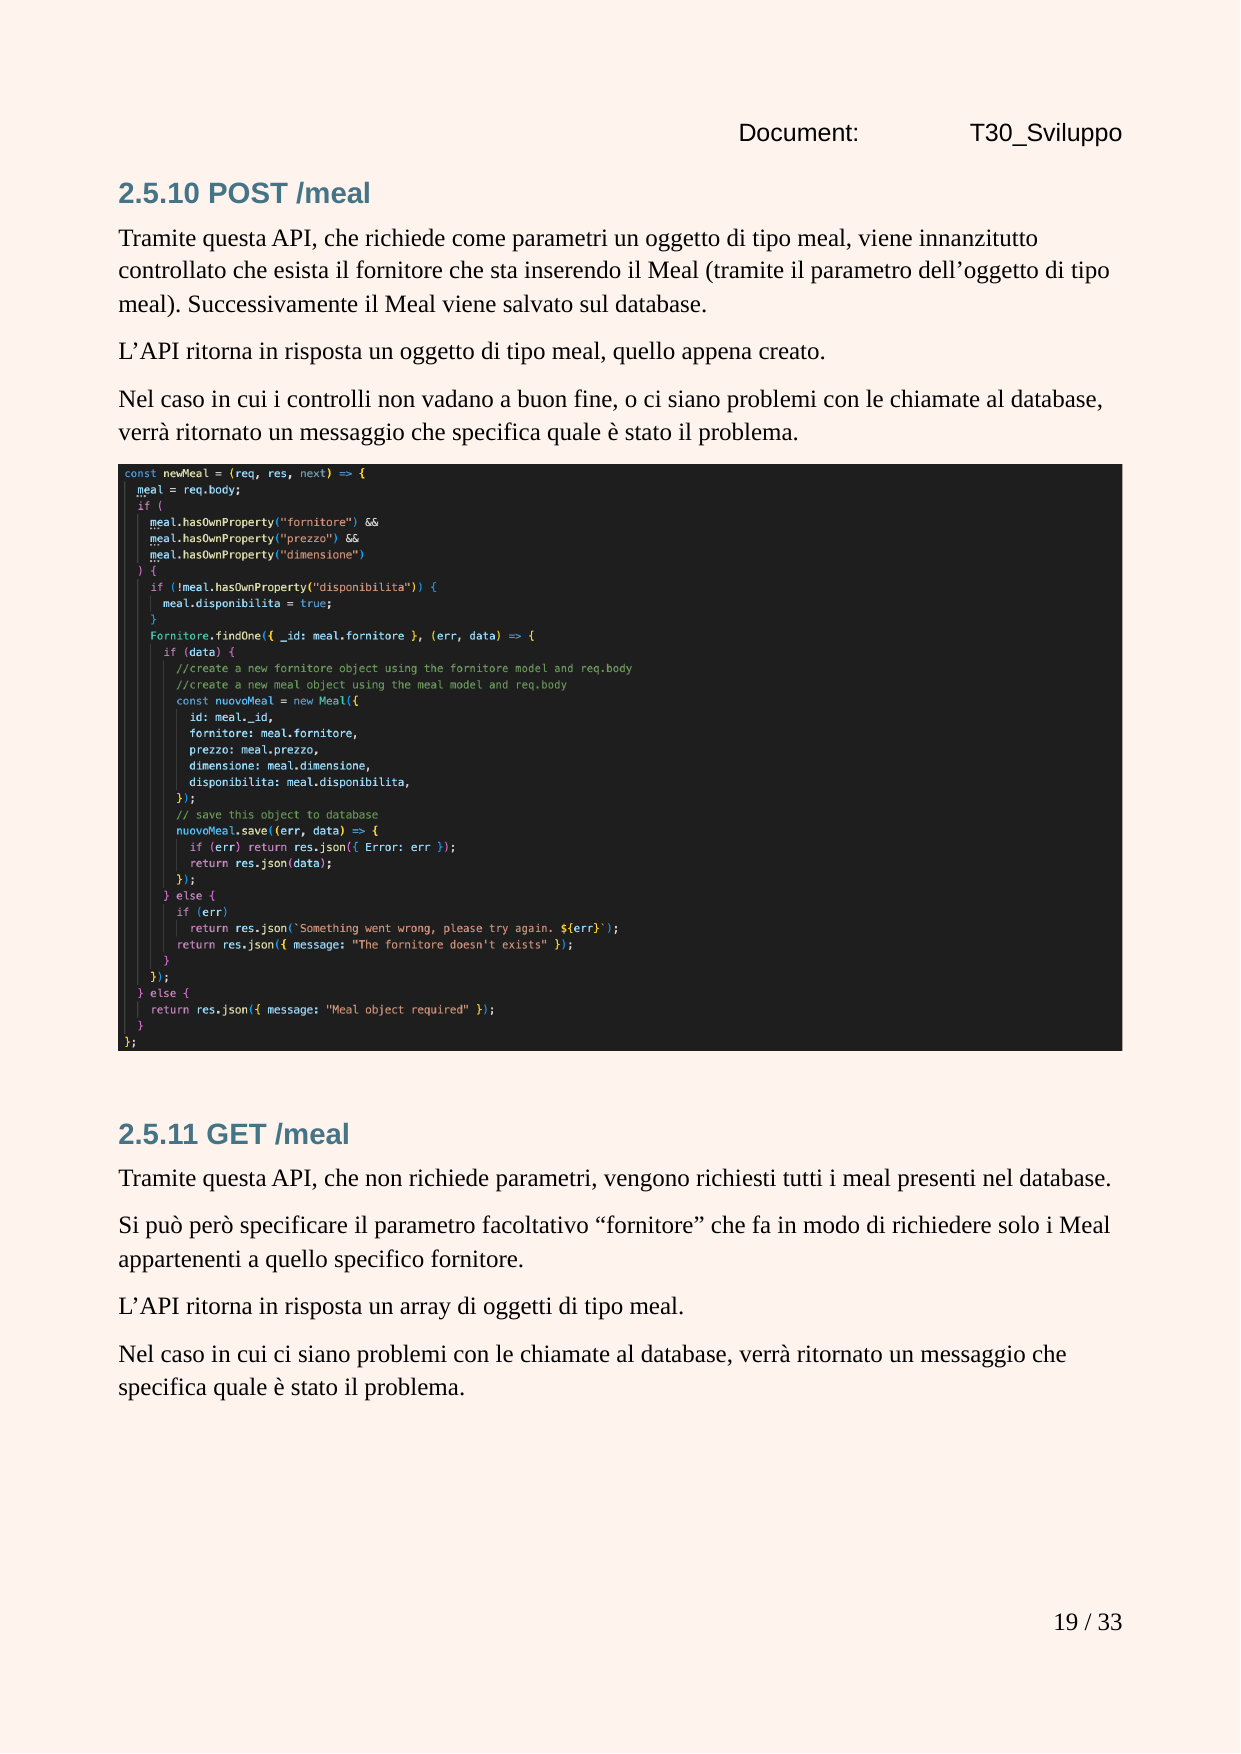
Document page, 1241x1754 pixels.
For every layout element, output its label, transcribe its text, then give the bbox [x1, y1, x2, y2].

subtitle 2.5.10 POST /meal [118, 176, 1122, 210]
subtitle 2.5.11 GET /meal [118, 1117, 1122, 1151]
text Nel caso in cui i controlli non vadano a buon fine, o ci siano problemi con le chiamate al database, verrà ritornato un messaggio che specifica quale è stato il problema. [118, 384, 1122, 446]
text Tramite questa API, che richiede come parametri un oggetto di tipo meal, viene innanzitutto controllato che esista il fornitore che sta inserendo il Meal (tramite il parametro dell’oggetto di tipo meal). Successivamente il Meal viene salvato sul database. [118, 223, 1122, 317]
text Tramite questa API, che non richiede parametri, vengono richiesti tutti i meal presenti nel database. [118, 1163, 1122, 1192]
picture [118, 464, 1123, 1051]
text Si può però specificare il parametro facoltativo “fornitore” che fa in modo di richiedere solo i Meal appartenenti a quello specifico fornitore. [118, 1211, 1122, 1272]
text Nel caso in cui ci siano problemi con le chiamate al database, verrà ritornato un messaggio che specifica quale è stato il problema. [118, 1339, 1122, 1401]
text L’API ritorna in risposta un oggetto di tipo meal, quello appena creato. [118, 336, 1122, 365]
text L’API ritorna in risposta un array di oggetti di tipo meal. [118, 1291, 1122, 1320]
